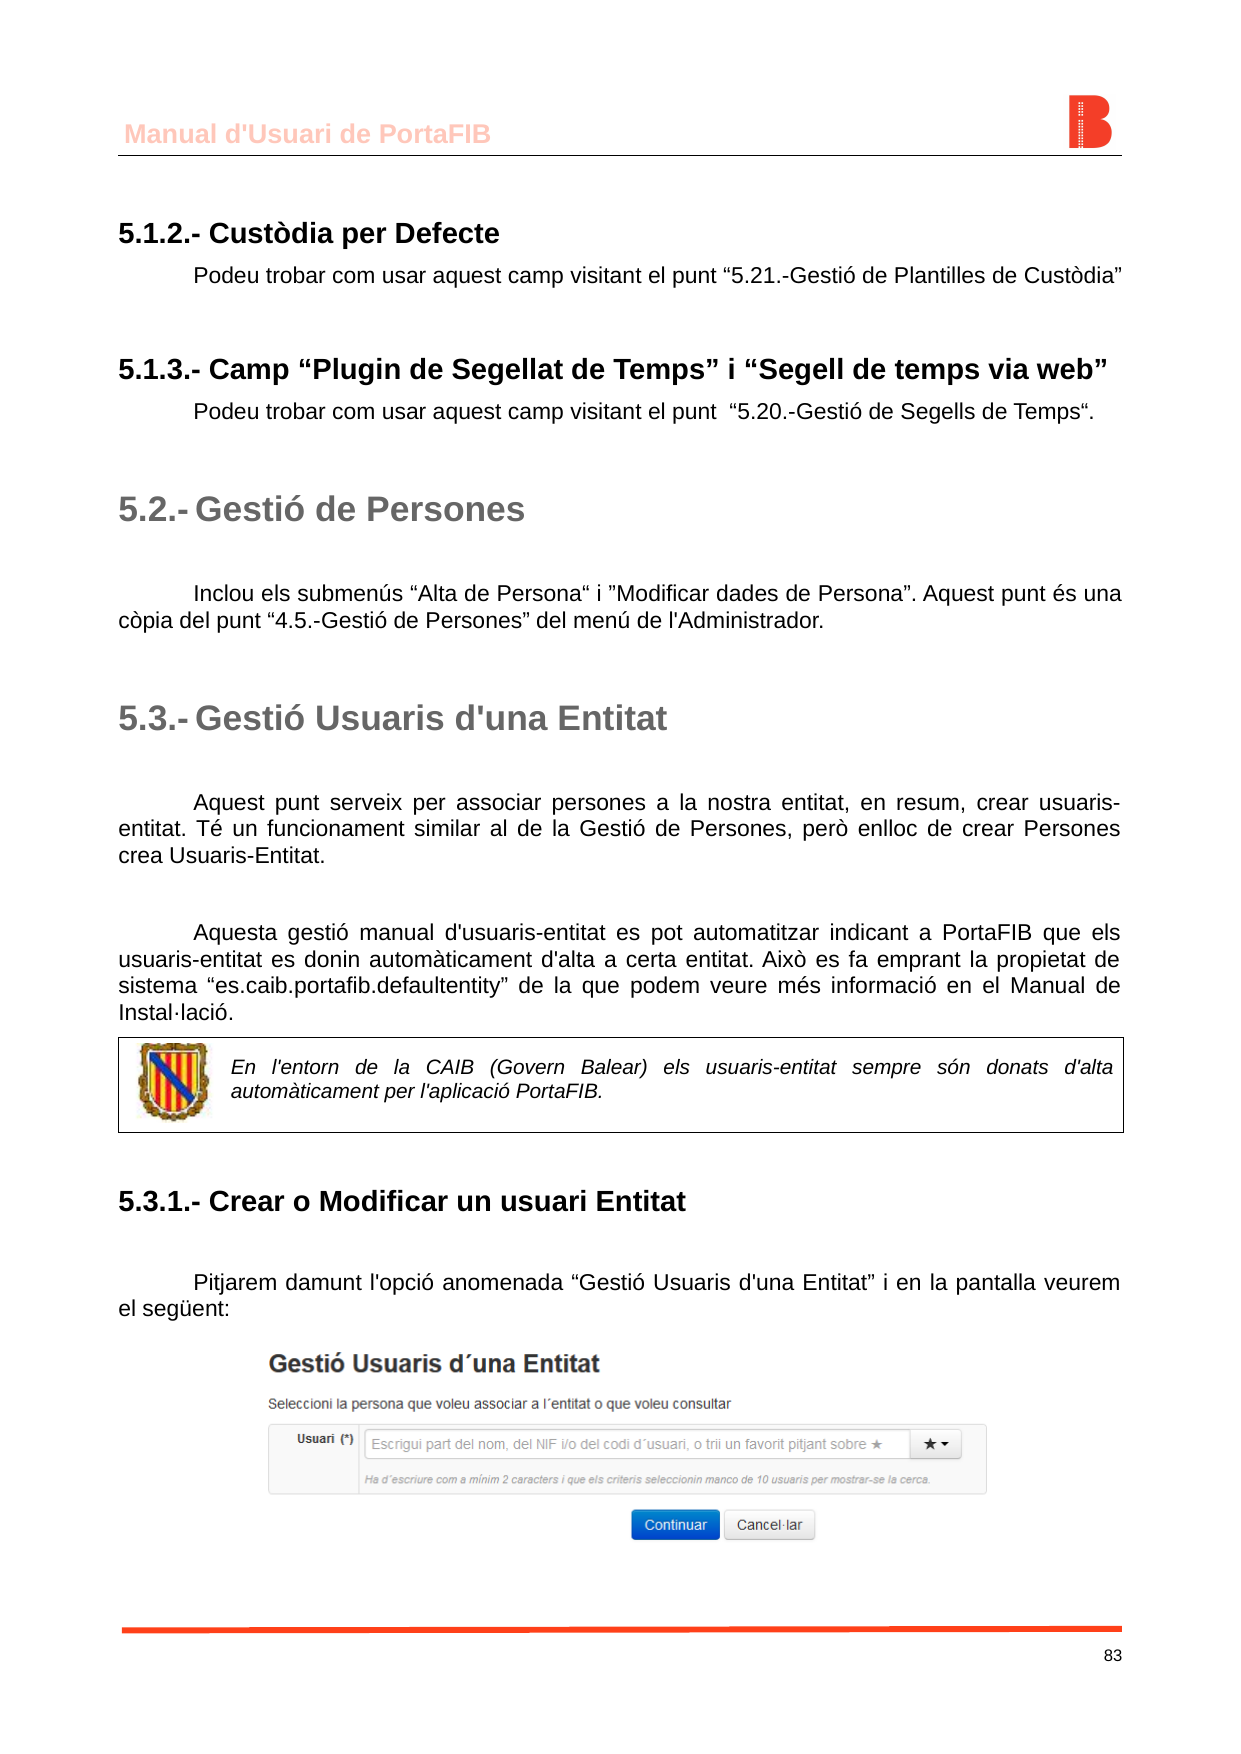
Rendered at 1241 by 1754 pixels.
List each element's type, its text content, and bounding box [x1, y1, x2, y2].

text Aquest punt serveix per associar persones a la nostra entitat, en resum, crear usuaris-entitat. Té un funcionament similar al de la Gestió de Persones, però enlloc de crear Persones crea Usuaris-Entitat. [118, 789, 1122, 868]
text Inclou els submenús “Alta de Persona“ i ”Modificar dades de Persona”. Aquest punt és una còpia del punt “4.5.-Gestió de Persones” del menú de l'Administrador. [118, 580, 1122, 633]
table_header En l'entorn de la CAIB (Govern Balear) els usuaris-entitat sempre són donats d'alta automàticament per l'aplicació PortaFIB. [225, 1038, 1123, 1132]
subtitle Gestió Usuaris d'una Entitat [118, 697, 1122, 738]
text Podeu trobar com usar aquest camp visitant el punt “5.20.-Gestió de Segells de Temps“. [118, 398, 1122, 424]
subtitle Camp “Plugin de Segellat de Temps” i “Segell de temps via web” [118, 352, 1122, 386]
subtitle Custòdia per Defecte [118, 216, 1122, 249]
subtitle Crear o Modificar un usuari Entitat [118, 1184, 1122, 1217]
text Podeu trobar com usar aquest camp visitant el punt “5.21.-Gestió de Plantilles de Custòdia” [118, 262, 1122, 288]
picture [248, 1333, 992, 1553]
table_header [119, 1038, 225, 1132]
picture [1063, 94, 1117, 150]
picture [134, 1043, 214, 1123]
text Aquesta gestió manual d'usuaris-entitat es pot automatitzar indicant a PortaFIB que els usuaris-entitat es donin automàticament d'alta a certa entitat. Això es fa emprant la propietat de sistema “es.caib.portafib.defaultentity” de la que podem veure més informació en el Manual de Instal·lació. [118, 919, 1122, 1025]
text Pitjarem damunt l'opció anomenada “Gestió Usuaris d'una Entitat” i en la pantalla veurem el següent: [118, 1269, 1122, 1321]
subtitle Gestió de Persones [118, 488, 1122, 529]
